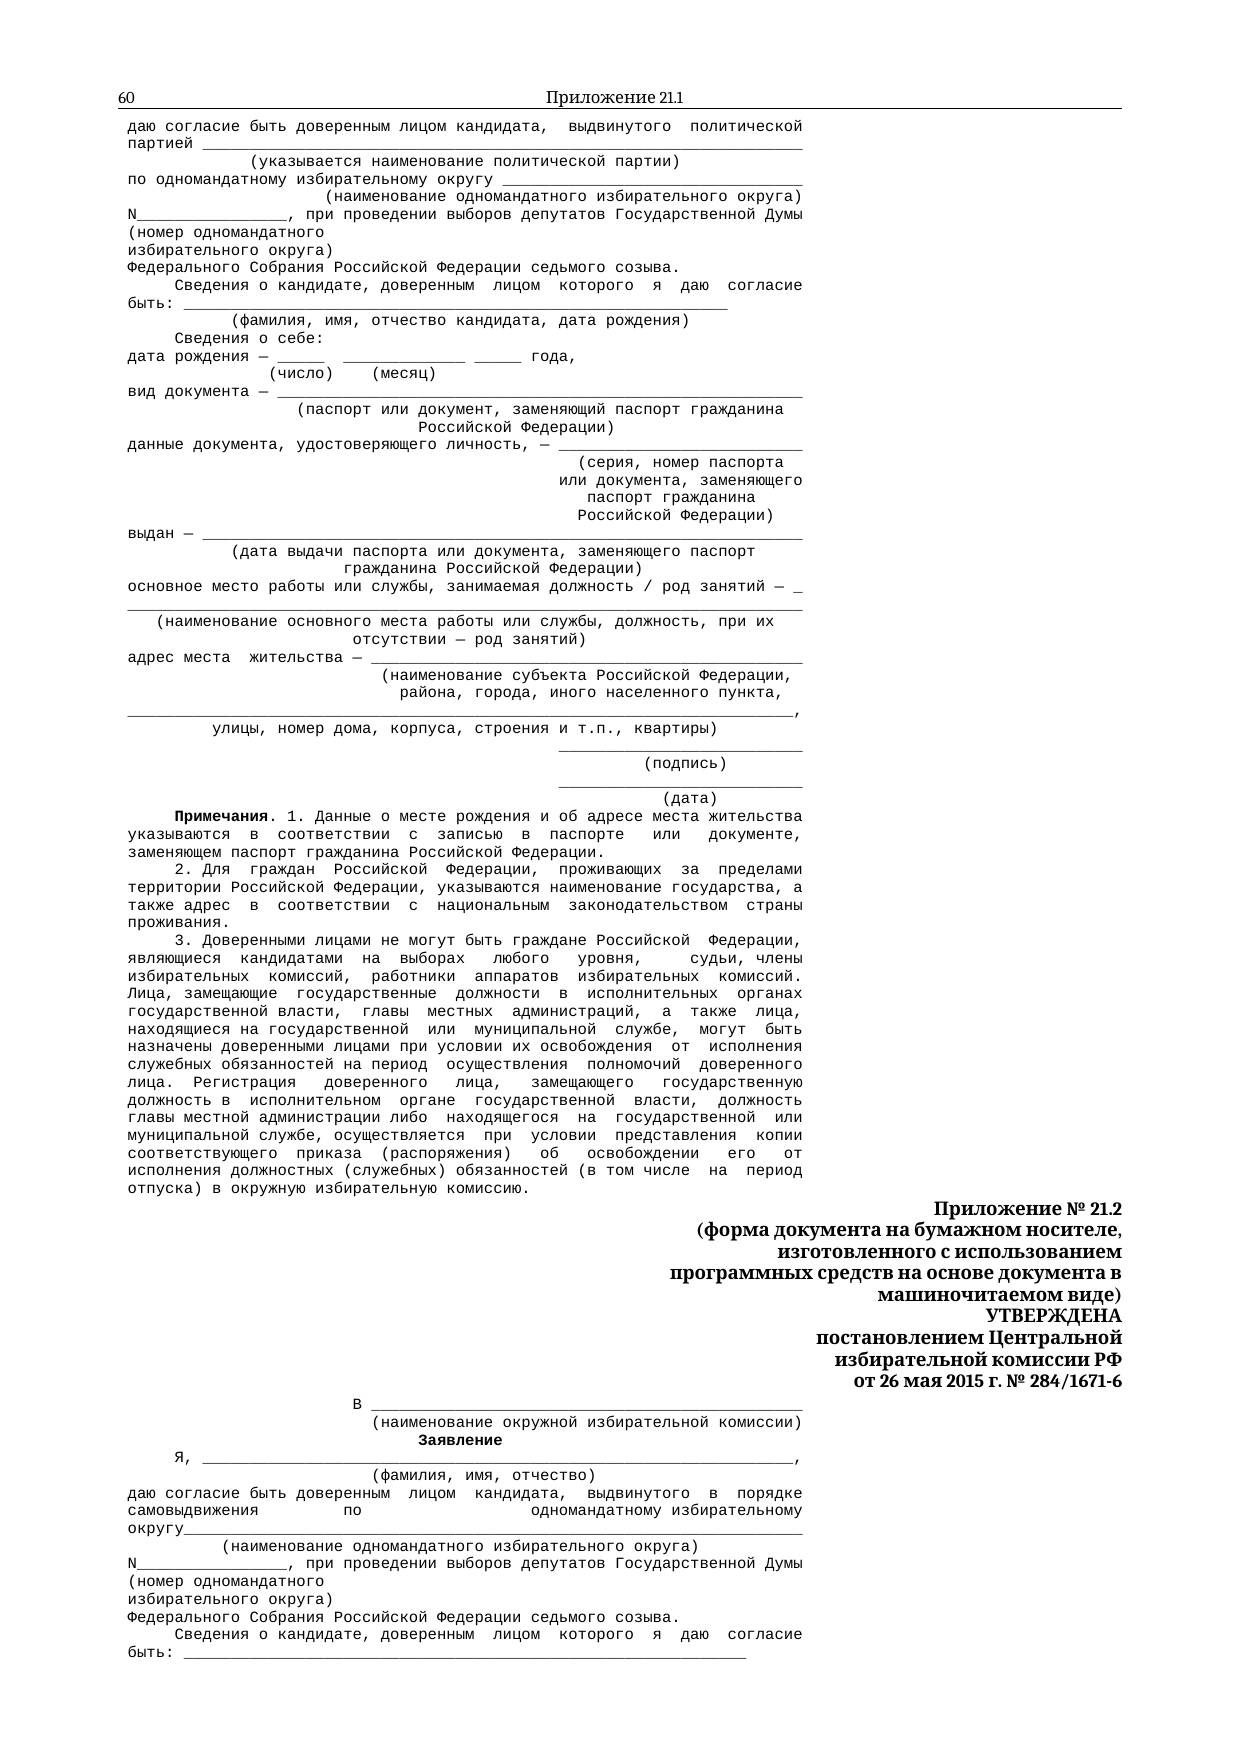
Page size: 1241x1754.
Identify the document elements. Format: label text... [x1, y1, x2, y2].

text (фамилия, имя, отчество кандидата, дата рождения) [118, 313, 1122, 331]
text или документа, заменяющего [118, 472, 1122, 490]
text (наименование одномандатного избирательного округа) [118, 1538, 1122, 1556]
text лица. Регистрация доверенного лица, замещающего государственную [118, 1074, 1122, 1092]
text (число) (месяц) [118, 366, 1122, 384]
text служебных обязанностей на период осуществления полномочий доверенного [118, 1057, 1122, 1074]
text основное место работы или службы, занимаемая должность / род занятий — _ [118, 578, 1122, 596]
text _______________________________________________________________________, [118, 702, 1122, 720]
text (наименование субъекта Российской Федерации, [118, 667, 1122, 685]
text района, города, иного населенного пункта, [118, 685, 1122, 702]
text Российской Федерации) [118, 419, 1122, 437]
text __________________________ [118, 773, 1122, 791]
text ________________________________________________________________________ [118, 596, 1122, 614]
text Федерального Собрания Российской Федерации седьмого созыва. [118, 260, 1122, 277]
text назначены доверенными лицами при условии их освобождения от исполнения [118, 1039, 1122, 1057]
text Я, _______________________________________________________________, [118, 1449, 1122, 1467]
text должность в исполнительном органе государственной власти, должность [118, 1092, 1122, 1110]
text 2. Для граждан Российской Федерации, проживающих за пределами [118, 862, 1122, 879]
text (дата выдачи паспорта или документа, заменяющего паспорт [118, 543, 1122, 561]
text самовыдвижения по одномандатному избирательному [118, 1503, 1122, 1520]
text избирательного округа) [118, 242, 1122, 260]
text Сведения о кандидате, доверенным лицом которого я даю согласие [118, 1627, 1122, 1644]
text находящиеся на государственной или муниципальной службе, могут быть [118, 1021, 1122, 1039]
text округу__________________________________________________________________ [118, 1520, 1122, 1538]
text партией ________________________________________________________________ [118, 136, 1122, 153]
text Сведения о кандидате, доверенным лицом которого я даю согласие [118, 277, 1122, 295]
text 3. Доверенными лицами не могут быть граждане Российской Федерации, [118, 933, 1122, 950]
text (подпись) [118, 756, 1122, 773]
text Федерального Собрания Российской Федерации седьмого созыва. [118, 1609, 1122, 1627]
text являющиеся кандидатами на выборах любого уровня, судьи, члены [118, 950, 1122, 968]
text проживания. [118, 915, 1122, 933]
text (номер одномандатного [118, 1573, 1122, 1591]
text данные документа, удостоверяющего личность, — __________________________ [118, 437, 1122, 454]
text (указывается наименование политической партии) [118, 153, 1122, 171]
text (номер одномандатного [118, 224, 1122, 242]
text адрес места жительства — ______________________________________________ [118, 649, 1122, 667]
text В ______________________________________________ [118, 1396, 1122, 1414]
text Приложение № 21.2 (форма документа на бумажном носителе, изготовленного с использованием программных средств на основе документа в машиночитаемом виде) УТВЕРЖДЕНА постановлением Центральной избирательной комиссии РФ от 26 мая 2015 г. № 284/1671-6 [118, 1198, 1122, 1392]
text (фамилия, имя, отчество) [118, 1467, 1122, 1485]
text (наименование одномандатного избирательного округа) [118, 189, 1122, 207]
text по одномандатному избирательному округу ________________________________ [118, 171, 1122, 189]
text N________________, при проведении выборов депутатов Государственной Думы [118, 1556, 1122, 1573]
text даю согласие быть доверенным лицом кандидата, выдвинутого политической [118, 118, 1122, 136]
text указываются в соответствии с записью в паспорте или документе, [118, 826, 1122, 844]
text быть: ____________________________________________________________ [118, 1644, 1122, 1662]
text отпуска) в окружную избирательную комиссию. [118, 1181, 1122, 1198]
text улицы, номер дома, корпуса, строения и т.п., квартиры) [118, 720, 1122, 738]
text (наименование окружной избирательной комиссии) [118, 1414, 1122, 1432]
text (серия, номер паспорта [118, 454, 1122, 472]
text избирательных комиссий, работники аппаратов избирательных комиссий. [118, 968, 1122, 986]
text (дата) [118, 791, 1122, 809]
text __________________________ [118, 738, 1122, 756]
text муниципальной службе, осуществляется при условии представления копии [118, 1127, 1122, 1145]
text (наименование основного места работы или службы, должность, при их [118, 614, 1122, 632]
text (паспорт или документ, заменяющий паспорт гражданина [118, 401, 1122, 419]
text государственной власти, главы местных администраций, а также лица, [118, 1003, 1122, 1021]
text дата рождения — _____ _____________ _____ года, [118, 348, 1122, 366]
text Российской Федерации) [118, 508, 1122, 525]
text заменяющем паспорт гражданина Российской Федерации. [118, 844, 1122, 862]
text Сведения о себе: [118, 331, 1122, 348]
text N________________, при проведении выборов депутатов Государственной Думы [118, 207, 1122, 224]
text паспорт гражданина [118, 490, 1122, 508]
text исполнения должностных (служебных) обязанностей (в том числе на период [118, 1163, 1122, 1181]
text избирательного округа) [118, 1591, 1122, 1609]
text главы местной администрации либо находящегося на государственной или [118, 1110, 1122, 1127]
text Лица, замещающие государственные должности в исполнительных органах [118, 986, 1122, 1003]
text даю согласие быть доверенным лицом кандидата, выдвинутого в порядке [118, 1485, 1122, 1503]
text выдан — ________________________________________________________________ [118, 525, 1122, 543]
text также адрес в соответствии с национальным законодательством страны [118, 897, 1122, 915]
text Заявление [118, 1432, 1122, 1449]
text соответствующего приказа (распоряжения) об освобождении его от [118, 1145, 1122, 1163]
text Примечания. 1. Данные о месте рождения и об адресе места жительства [118, 809, 1122, 826]
text быть: __________________________________________________________ [118, 295, 1122, 313]
text гражданина Российской Федерации) [118, 561, 1122, 578]
text территории Российской Федерации, указываются наименование государства, а [118, 879, 1122, 897]
text вид документа — ________________________________________________________ [118, 384, 1122, 401]
text отсутствии — род занятий) [118, 632, 1122, 649]
